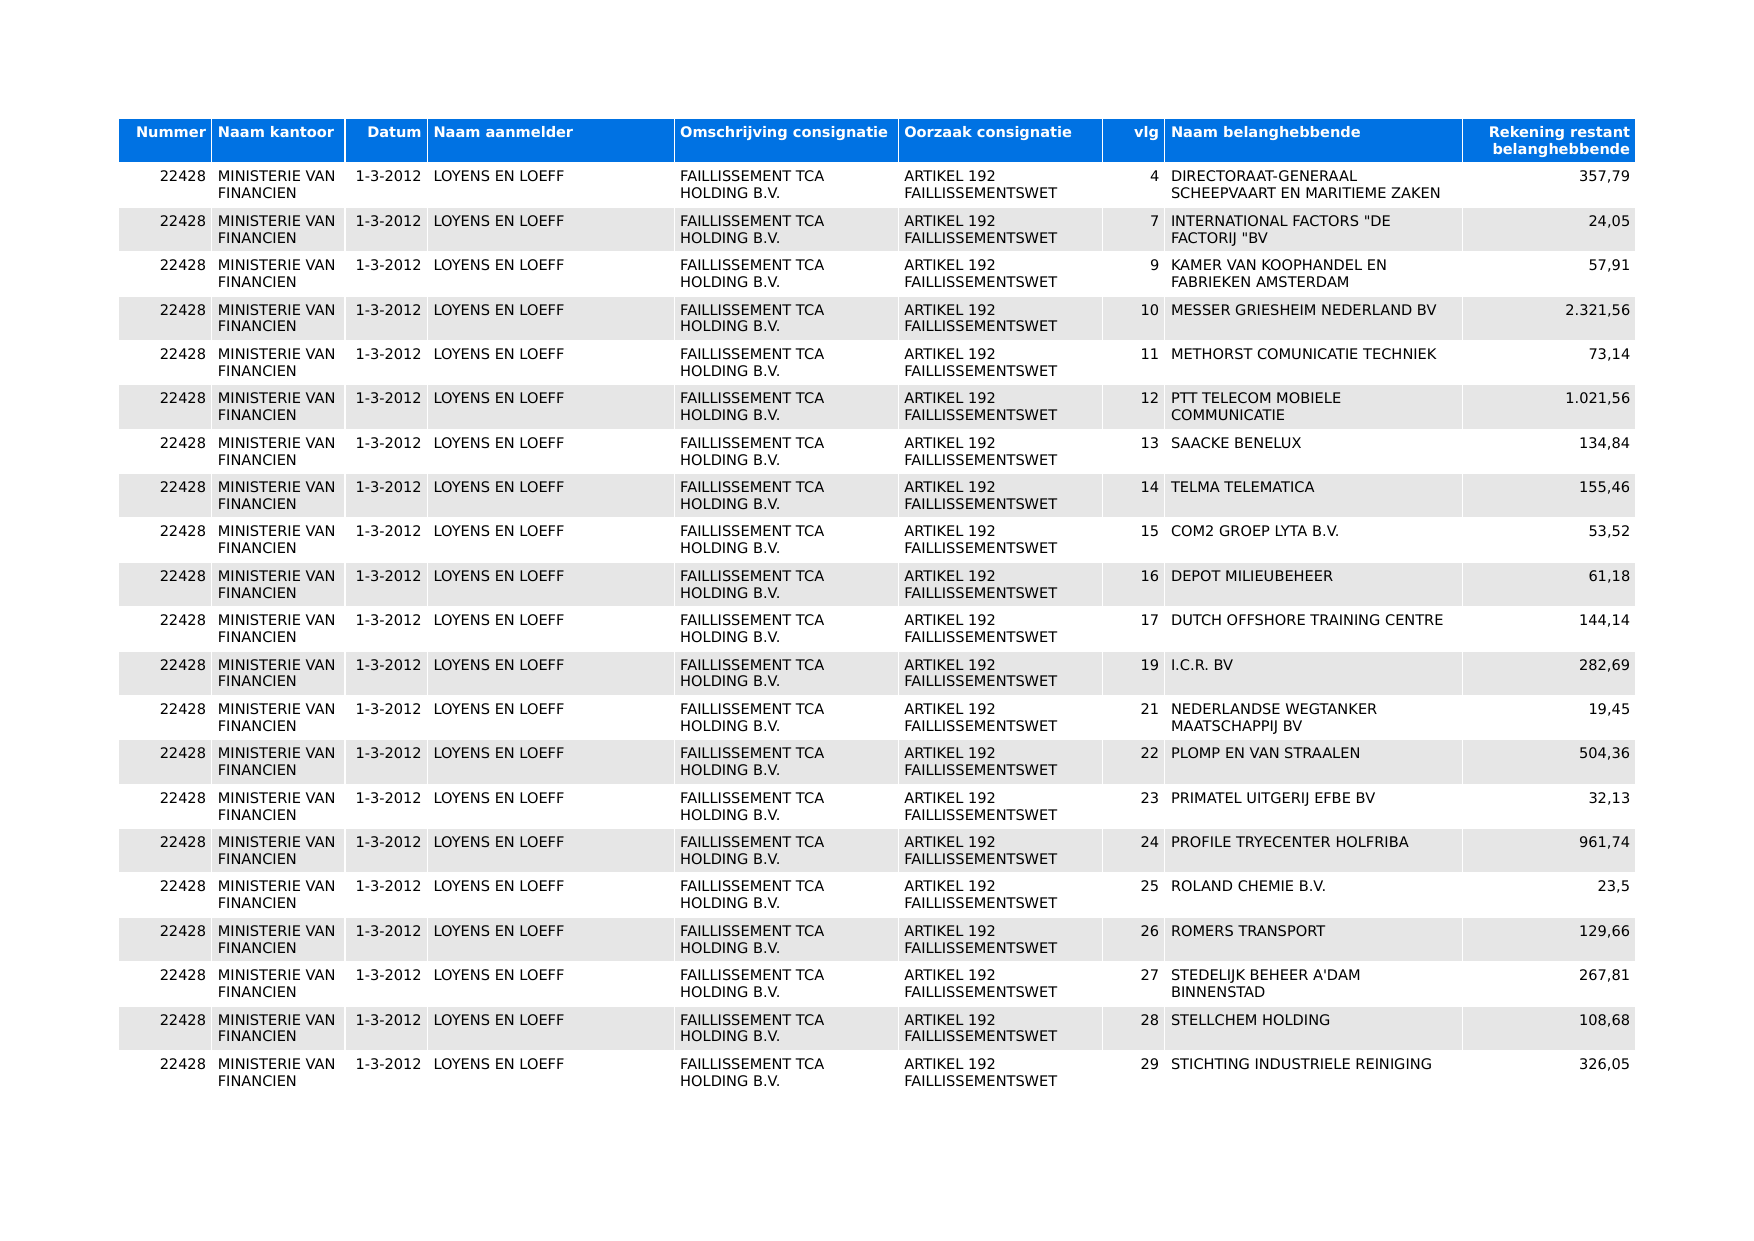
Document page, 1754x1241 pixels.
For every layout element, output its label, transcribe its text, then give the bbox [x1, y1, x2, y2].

table_cell 1-3-2012 [346, 607, 427, 651]
table_cell LOYENS EN LOEFF [428, 1007, 674, 1050]
table_cell ARTIKEL 192 FAILLISSEMENTSWET [899, 874, 1102, 917]
table_cell 134,84 [1463, 430, 1635, 473]
table_cell 326,05 [1463, 1051, 1635, 1094]
table_cell LOYENS EN LOEFF [428, 252, 674, 296]
table_cell 2.321,56 [1463, 297, 1635, 340]
table_cell 1-3-2012 [346, 1007, 427, 1050]
table_cell 22428 [119, 297, 211, 340]
table_cell LOYENS EN LOEFF [428, 652, 674, 695]
table_cell MINISTERIE VAN FINANCIEN [212, 164, 344, 207]
table_cell ARTIKEL 192 FAILLISSEMENTSWET [899, 607, 1102, 651]
table_cell 22428 [119, 918, 211, 961]
table_header vlg [1103, 119, 1164, 162]
table_cell LOYENS EN LOEFF [428, 918, 674, 961]
table_cell FAILLISSEMENT TCA HOLDING B.V. [675, 474, 898, 517]
table_cell FAILLISSEMENT TCA HOLDING B.V. [675, 297, 898, 340]
table_cell FAILLISSEMENT TCA HOLDING B.V. [675, 341, 898, 384]
table_cell MINISTERIE VAN FINANCIEN [212, 341, 344, 384]
table_cell FAILLISSEMENT TCA HOLDING B.V. [675, 962, 898, 1006]
table_cell 22428 [119, 164, 211, 207]
table_cell 17 [1103, 607, 1164, 651]
table_cell 19 [1103, 652, 1164, 695]
table_cell KAMER VAN KOOPHANDEL EN FABRIEKEN AMSTERDAM [1165, 252, 1462, 296]
table_cell 10 [1103, 297, 1164, 340]
table_cell NEDERLANDSE WEGTANKER MAATSCHAPPIJ BV [1165, 696, 1462, 739]
table_cell 1-3-2012 [346, 785, 427, 828]
table_cell LOYENS EN LOEFF [428, 696, 674, 739]
table_cell ARTIKEL 192 FAILLISSEMENTSWET [899, 519, 1102, 562]
table_cell 1-3-2012 [346, 252, 427, 296]
table_cell 22428 [119, 474, 211, 517]
table_header Nummer [119, 119, 211, 162]
table_cell MINISTERIE VAN FINANCIEN [212, 563, 344, 606]
table_cell PRIMATEL UITGERIJ EFBE BV [1165, 785, 1462, 828]
table_cell 13 [1103, 430, 1164, 473]
table_cell 155,46 [1463, 474, 1635, 517]
table_cell MINISTERIE VAN FINANCIEN [212, 829, 344, 872]
table_cell 22428 [119, 874, 211, 917]
table_cell 22428 [119, 1051, 211, 1094]
table_cell 1.021,56 [1463, 385, 1635, 429]
table_cell ARTIKEL 192 FAILLISSEMENTSWET [899, 252, 1102, 296]
table_cell 22428 [119, 607, 211, 651]
table_cell ARTIKEL 192 FAILLISSEMENTSWET [899, 341, 1102, 384]
table_cell 1-3-2012 [346, 164, 427, 207]
table_cell LOYENS EN LOEFF [428, 607, 674, 651]
table_header Datum [346, 119, 427, 162]
table_cell STELLCHEM HOLDING [1165, 1007, 1462, 1050]
table_cell FAILLISSEMENT TCA HOLDING B.V. [675, 740, 898, 784]
table_cell 357,79 [1463, 164, 1635, 207]
table_cell 22428 [119, 430, 211, 473]
table_cell 57,91 [1463, 252, 1635, 296]
table_cell 1-3-2012 [346, 474, 427, 517]
table_cell 53,52 [1463, 519, 1635, 562]
table_cell ARTIKEL 192 FAILLISSEMENTSWET [899, 1007, 1102, 1050]
table_cell LOYENS EN LOEFF [428, 208, 674, 251]
table_cell 1-3-2012 [346, 918, 427, 961]
table_header Rekening restant belanghebbende [1463, 119, 1635, 162]
table_cell ARTIKEL 192 FAILLISSEMENTSWET [899, 297, 1102, 340]
table_cell MINISTERIE VAN FINANCIEN [212, 607, 344, 651]
table_cell 961,74 [1463, 829, 1635, 872]
table_cell DEPOT MILIEUBEHEER [1165, 563, 1462, 606]
table_cell COM2 GROEP LYTA B.V. [1165, 519, 1462, 562]
table_cell 15 [1103, 519, 1164, 562]
table_cell LOYENS EN LOEFF [428, 1051, 674, 1094]
table_cell 23,5 [1463, 874, 1635, 917]
table_cell 12 [1103, 385, 1164, 429]
table_cell FAILLISSEMENT TCA HOLDING B.V. [675, 430, 898, 473]
table_cell ARTIKEL 192 FAILLISSEMENTSWET [899, 785, 1102, 828]
table_cell 1-3-2012 [346, 563, 427, 606]
table_cell 22428 [119, 785, 211, 828]
table_cell 22428 [119, 652, 211, 695]
table_header Oorzaak consignatie [899, 119, 1102, 162]
table_cell 282,69 [1463, 652, 1635, 695]
table_cell ARTIKEL 192 FAILLISSEMENTSWET [899, 740, 1102, 784]
table_cell I.C.R. BV [1165, 652, 1462, 695]
table_cell 9 [1103, 252, 1164, 296]
table_cell FAILLISSEMENT TCA HOLDING B.V. [675, 385, 898, 429]
table_cell MINISTERIE VAN FINANCIEN [212, 297, 344, 340]
table_cell 22428 [119, 962, 211, 1006]
table_cell 73,14 [1463, 341, 1635, 384]
table_cell 1-3-2012 [346, 1051, 427, 1094]
table_cell MINISTERIE VAN FINANCIEN [212, 430, 344, 473]
table_cell LOYENS EN LOEFF [428, 563, 674, 606]
table_cell LOYENS EN LOEFF [428, 519, 674, 562]
table_cell FAILLISSEMENT TCA HOLDING B.V. [675, 1051, 898, 1094]
table_cell LOYENS EN LOEFF [428, 740, 674, 784]
table_cell MINISTERIE VAN FINANCIEN [212, 474, 344, 517]
table_cell 22428 [119, 519, 211, 562]
table_cell MINISTERIE VAN FINANCIEN [212, 1007, 344, 1050]
table_cell 29 [1103, 1051, 1164, 1094]
table_cell LOYENS EN LOEFF [428, 430, 674, 473]
table_cell 1-3-2012 [346, 519, 427, 562]
table_cell 1-3-2012 [346, 829, 427, 872]
table_cell 1-3-2012 [346, 740, 427, 784]
table_cell FAILLISSEMENT TCA HOLDING B.V. [675, 874, 898, 917]
table_cell ARTIKEL 192 FAILLISSEMENTSWET [899, 918, 1102, 961]
table_cell 267,81 [1463, 962, 1635, 1006]
table_cell PLOMP EN VAN STRAALEN [1165, 740, 1462, 784]
table_cell SAACKE BENELUX [1165, 430, 1462, 473]
table_cell FAILLISSEMENT TCA HOLDING B.V. [675, 208, 898, 251]
table_cell 14 [1103, 474, 1164, 517]
table_cell PROFILE TRYECENTER HOLFRIBA [1165, 829, 1462, 872]
table_cell 16 [1103, 563, 1164, 606]
table_cell FAILLISSEMENT TCA HOLDING B.V. [675, 918, 898, 961]
table_cell STEDELIJK BEHEER A'DAM BINNENSTAD [1165, 962, 1462, 1006]
table_cell 1-3-2012 [346, 962, 427, 1006]
table_cell 27 [1103, 962, 1164, 1006]
table_cell 22428 [119, 1007, 211, 1050]
table_cell 28 [1103, 1007, 1164, 1050]
table_cell MINISTERIE VAN FINANCIEN [212, 785, 344, 828]
table_cell 22428 [119, 252, 211, 296]
table_cell 24,05 [1463, 208, 1635, 251]
table_header Omschrijving consignatie [675, 119, 898, 162]
table_cell ROLAND CHEMIE B.V. [1165, 874, 1462, 917]
table_cell LOYENS EN LOEFF [428, 297, 674, 340]
table_cell DIRECTORAAT-GENERAAL SCHEEPVAART EN MARITIEME ZAKEN [1165, 164, 1462, 207]
table_cell MINISTERIE VAN FINANCIEN [212, 208, 344, 251]
table_cell MINISTERIE VAN FINANCIEN [212, 652, 344, 695]
table_header Naam aanmelder [428, 119, 674, 162]
table_cell DUTCH OFFSHORE TRAINING CENTRE [1165, 607, 1462, 651]
table_header Naam kantoor [212, 119, 344, 162]
table_cell MINISTERIE VAN FINANCIEN [212, 740, 344, 784]
table_cell FAILLISSEMENT TCA HOLDING B.V. [675, 696, 898, 739]
table_cell 1-3-2012 [346, 696, 427, 739]
table_cell MINISTERIE VAN FINANCIEN [212, 385, 344, 429]
table_cell ARTIKEL 192 FAILLISSEMENTSWET [899, 652, 1102, 695]
table_cell LOYENS EN LOEFF [428, 829, 674, 872]
table_cell FAILLISSEMENT TCA HOLDING B.V. [675, 1007, 898, 1050]
table_cell 1-3-2012 [346, 652, 427, 695]
table_cell 19,45 [1463, 696, 1635, 739]
table_cell LOYENS EN LOEFF [428, 785, 674, 828]
table_cell 108,68 [1463, 1007, 1635, 1050]
table_cell MINISTERIE VAN FINANCIEN [212, 962, 344, 1006]
table_cell ARTIKEL 192 FAILLISSEMENTSWET [899, 385, 1102, 429]
table_cell LOYENS EN LOEFF [428, 874, 674, 917]
table_cell FAILLISSEMENT TCA HOLDING B.V. [675, 519, 898, 562]
table_cell 32,13 [1463, 785, 1635, 828]
table_cell 1-3-2012 [346, 208, 427, 251]
table_cell 22428 [119, 696, 211, 739]
table_cell PTT TELECOM MOBIELE COMMUNICATIE [1165, 385, 1462, 429]
table_cell MESSER GRIESHEIM NEDERLAND BV [1165, 297, 1462, 340]
table_cell FAILLISSEMENT TCA HOLDING B.V. [675, 252, 898, 296]
table_cell 4 [1103, 164, 1164, 207]
table_cell 7 [1103, 208, 1164, 251]
table_cell ARTIKEL 192 FAILLISSEMENTSWET [899, 474, 1102, 517]
table_cell LOYENS EN LOEFF [428, 385, 674, 429]
table_cell 22428 [119, 341, 211, 384]
table_cell 1-3-2012 [346, 874, 427, 917]
table_cell FAILLISSEMENT TCA HOLDING B.V. [675, 607, 898, 651]
table_cell 504,36 [1463, 740, 1635, 784]
table_cell INTERNATIONAL FACTORS "DE FACTORIJ "BV [1165, 208, 1462, 251]
table_cell TELMA TELEMATICA [1165, 474, 1462, 517]
table_cell 11 [1103, 341, 1164, 384]
table_cell LOYENS EN LOEFF [428, 962, 674, 1006]
table_cell 129,66 [1463, 918, 1635, 961]
table_cell MINISTERIE VAN FINANCIEN [212, 874, 344, 917]
table_cell MINISTERIE VAN FINANCIEN [212, 252, 344, 296]
table_cell ARTIKEL 192 FAILLISSEMENTSWET [899, 829, 1102, 872]
table_cell FAILLISSEMENT TCA HOLDING B.V. [675, 829, 898, 872]
table_cell ARTIKEL 192 FAILLISSEMENTSWET [899, 962, 1102, 1006]
table_cell LOYENS EN LOEFF [428, 341, 674, 384]
table_cell 1-3-2012 [346, 297, 427, 340]
table_header Naam belanghebbende [1165, 119, 1462, 162]
table_cell MINISTERIE VAN FINANCIEN [212, 696, 344, 739]
table_cell 26 [1103, 918, 1164, 961]
table_cell ARTIKEL 192 FAILLISSEMENTSWET [899, 164, 1102, 207]
table_cell LOYENS EN LOEFF [428, 474, 674, 517]
table_cell 24 [1103, 829, 1164, 872]
table_cell ARTIKEL 192 FAILLISSEMENTSWET [899, 563, 1102, 606]
table_cell STICHTING INDUSTRIELE REINIGING [1165, 1051, 1462, 1094]
table_cell FAILLISSEMENT TCA HOLDING B.V. [675, 652, 898, 695]
table_cell MINISTERIE VAN FINANCIEN [212, 519, 344, 562]
table_cell 22428 [119, 385, 211, 429]
table_cell ARTIKEL 192 FAILLISSEMENTSWET [899, 430, 1102, 473]
table_cell 1-3-2012 [346, 341, 427, 384]
table_cell ARTIKEL 192 FAILLISSEMENTSWET [899, 208, 1102, 251]
table_cell 22428 [119, 740, 211, 784]
table_cell LOYENS EN LOEFF [428, 164, 674, 207]
table_cell ARTIKEL 192 FAILLISSEMENTSWET [899, 1051, 1102, 1094]
table_cell 25 [1103, 874, 1164, 917]
table_cell 144,14 [1463, 607, 1635, 651]
table_cell FAILLISSEMENT TCA HOLDING B.V. [675, 785, 898, 828]
table_cell 1-3-2012 [346, 385, 427, 429]
table_cell 22428 [119, 829, 211, 872]
table_cell 22428 [119, 563, 211, 606]
table_cell 1-3-2012 [346, 430, 427, 473]
table_cell 22428 [119, 208, 211, 251]
table_cell 22 [1103, 740, 1164, 784]
table_cell FAILLISSEMENT TCA HOLDING B.V. [675, 164, 898, 207]
table_cell 61,18 [1463, 563, 1635, 606]
table_cell MINISTERIE VAN FINANCIEN [212, 1051, 344, 1094]
table_cell MINISTERIE VAN FINANCIEN [212, 918, 344, 961]
table_cell ARTIKEL 192 FAILLISSEMENTSWET [899, 696, 1102, 739]
table_cell ROMERS TRANSPORT [1165, 918, 1462, 961]
table_cell FAILLISSEMENT TCA HOLDING B.V. [675, 563, 898, 606]
table_cell 21 [1103, 696, 1164, 739]
table_cell 23 [1103, 785, 1164, 828]
table_cell METHORST COMUNICATIE TECHNIEK [1165, 341, 1462, 384]
